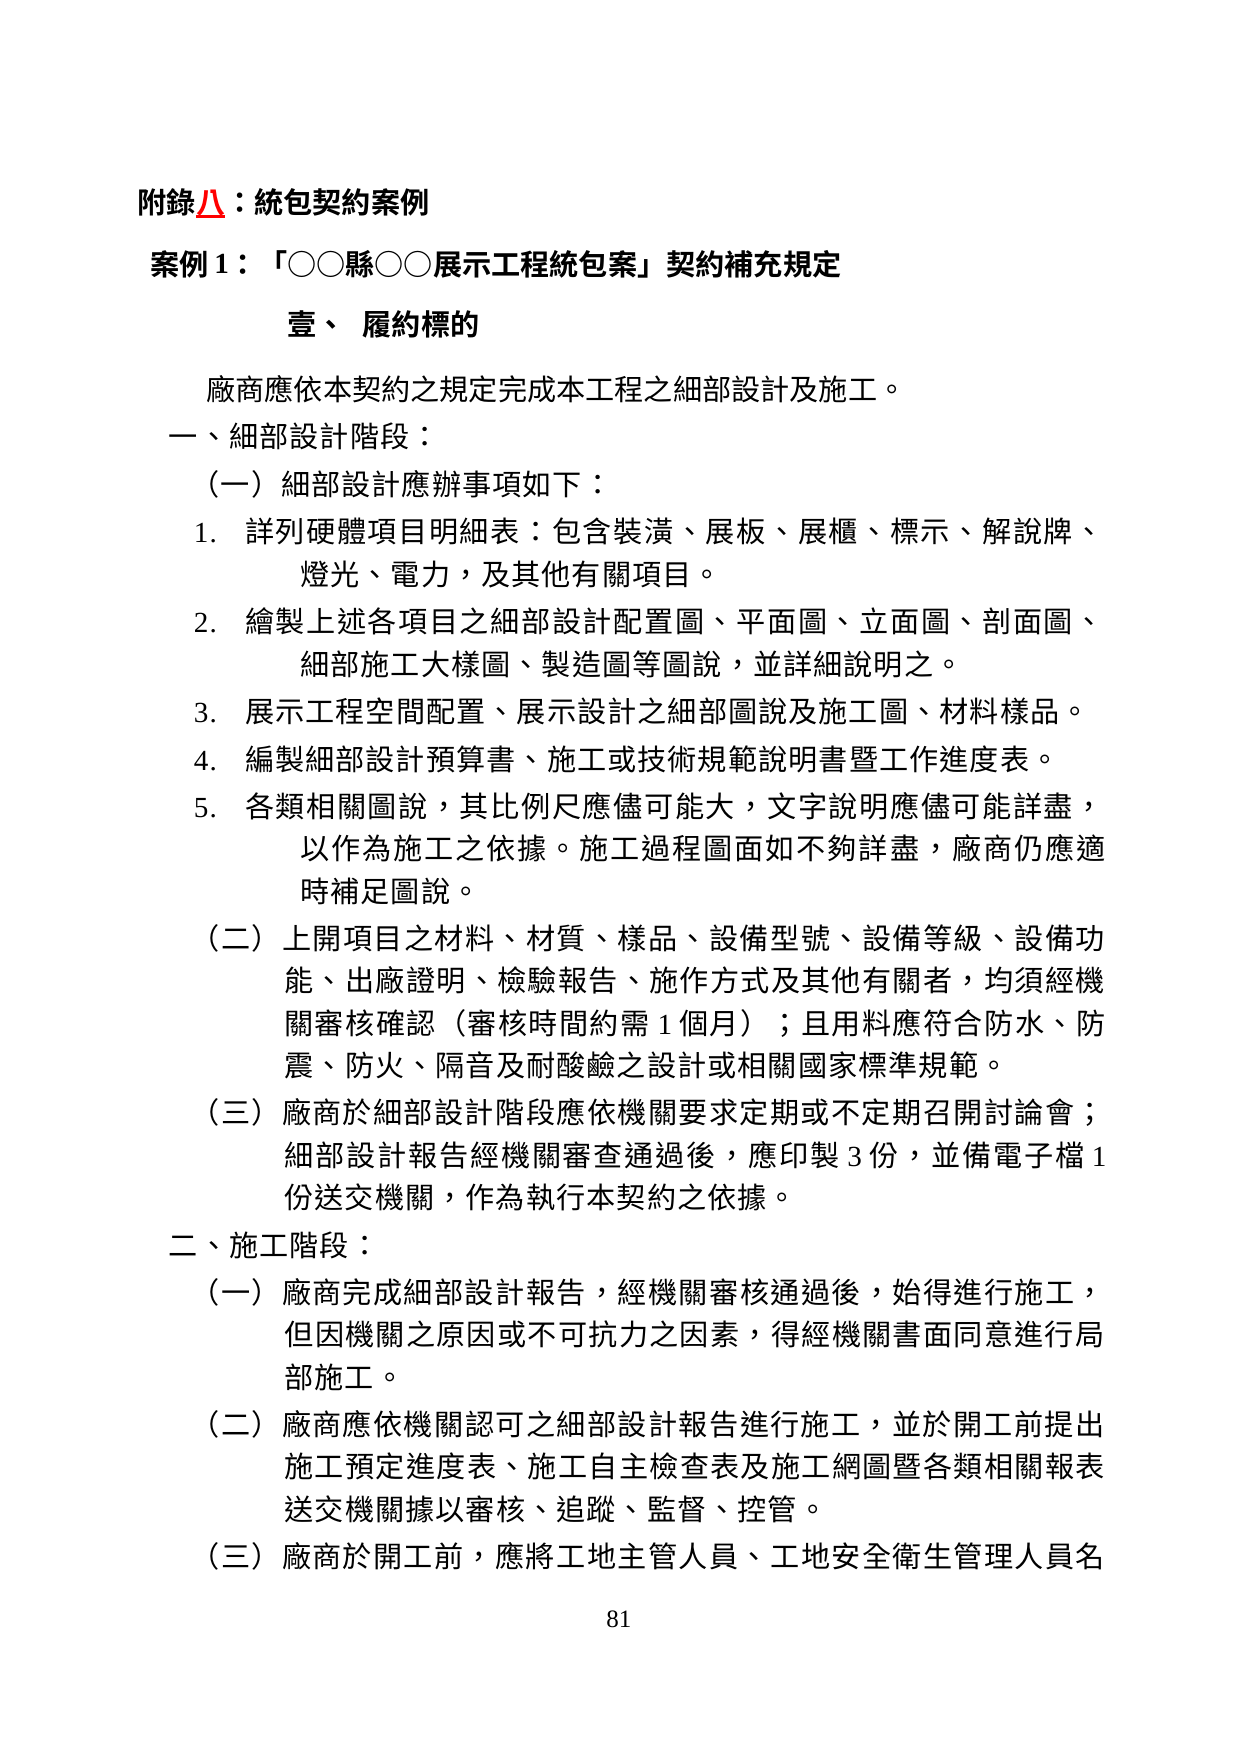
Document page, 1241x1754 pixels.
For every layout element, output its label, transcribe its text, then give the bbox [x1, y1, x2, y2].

text （三）廠商於細部設計階段應依機關要求定期或不定期召開討論會；細部設計報告經機關審查通過後，應印製3份，並備電子檔1份送交機關，作為執行本契約之依據。 [190, 1090, 1106, 1217]
list 展示工程空間配置、展示設計之細部圖說及施工圖、材料樣品。 [244, 688, 1106, 731]
list 履約標的 [287, 302, 1106, 344]
text （一）細部設計應辦事項如下： [190, 461, 1106, 504]
text （二）上開項目之材料、材質、樣品、設備型號、設備等級、設備功能、出廠證明、檢驗報告、施作方式及其他有關者，均須經機關審核確認（審核時間約需1個月）；且用料應符合防水、防震、防火、隔音及耐酸鹼之設計或相關國家標準規範。 [190, 916, 1106, 1085]
text 二、施工階段： [169, 1222, 1106, 1264]
text 案例1：「○○縣○○展示工程統包案」契約補充規定 [150, 221, 1106, 284]
list 詳列硬體項目明細表：包含裝潢、展板、展櫃、標示、解說牌、燈光、電力，及其他有關項目。 [244, 509, 1106, 593]
list 繪製上述各項目之細部設計配置圖、平面圖、立面圖、剖面圖、細部施工大樣圖、製造圖等圖說，並詳細說明之。 [244, 599, 1106, 683]
list 各類相關圖說，其比例尺應儘可能大，文字說明應儘可能詳盡，以作為施工之依據。施工過程圖面如不夠詳盡，廠商仍應適時補足圖說。 [244, 783, 1106, 910]
text 附錄八：統包契約案例 [137, 159, 1106, 221]
list 編製細部設計預算書、施工或技術規範說明書暨工作進度表。 [244, 736, 1106, 778]
text 一、細部設計階段： [169, 414, 1106, 456]
text （二）廠商應依機關認可之細部設計報告進行施工，並於開工前提出施工預定進度表、施工自主檢查表及施工網圖暨各類相關報表送交機關據以審核、追蹤、監督、控管。 [190, 1402, 1106, 1528]
text 廠商應依本契約之規定完成本工程之細部設計及施工。 [206, 346, 1106, 409]
text （一）廠商完成細部設計報告，經機關審核通過後，始得進行施工，但因機關之原因或不可抗力之因素，得經機關書面同意進行局部施工。 [190, 1269, 1106, 1396]
text （三）廠商於開工前，應將工地主管人員、工地安全衛生管理人員名 [190, 1534, 1106, 1576]
